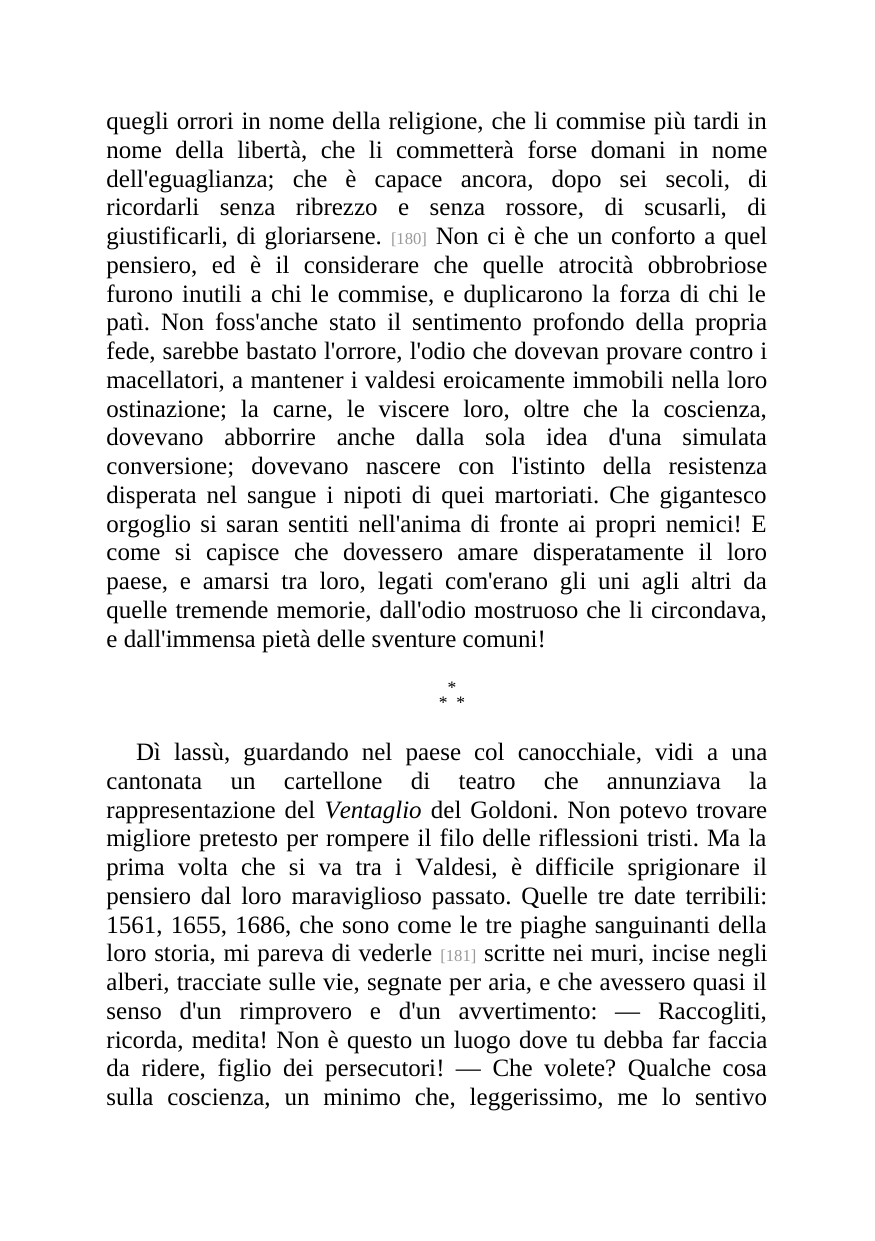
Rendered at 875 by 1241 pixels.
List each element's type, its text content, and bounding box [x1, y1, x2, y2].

text Dì lassù, guardando nel paese col canocchiale, vidi a una cantonata un cartellone di teatro che annunziava la rappresentazione del Ventaglio del Goldoni. Non potevo trovare migliore pretesto per rompere il filo delle riflessioni tristi. Ma la prima volta che si va tra i Valdesi, è difficile sprigionare il pensiero dal loro maraviglioso passato. Quelle tre date terribili: 1561, 1655, 1686, che sono come le tre piaghe sanguinanti della loro storia, mi pareva di vederle [181] scritte nei muri, incise negli alberi, tracciate sulle vie, segnate per aria, e che avessero quasi il senso d'un rimprovero e d'un avvertimento: — Raccogliti, ricorda, medita! Non è questo un luogo dove tu debba far faccia da ridere, figlio dei persecutori! — Che volete? Qualche cosa sulla coscienza, un minimo che, leggerissimo, me lo sentivo [106, 737, 768, 1111]
text quegli orrori in nome della religione, che li commise più tardi in nome della libertà, che li commetterà forse domani in nome dell'eguaglianza; che è capace ancora, dopo sei secoli, di ricordarli senza ribrezzo e senza rossore, di scusarli, di giustificarli, di gloriarsene. [180] Non ci è che un conforto a quel pensiero, ed è il considerare che quelle atrocità obbrobriose furono inutili a chi le commise, e duplicarono la forza di chi le patì. Non foss'anche stato il sentimento profondo della propria fede, sarebbe bastato l'orrore, l'odio che dovevan provare contro i macellatori, a mantener i valdesi eroicamente immobili nella loro ostinazione; la carne, le viscere loro, oltre che la coscienza, dovevano abborrire anche dalla sola idea d'una simulata conversione; dovevano nascere con l'istinto della resistenza disperata nel sangue i nipoti di quei martoriati. Che gigantesco orgoglio si saran sentiti nell'anima di fronte ai propri nemici! E come si capisce che dovessero amare disperatamente il loro paese, e amarsi tra loro, legati com'erano gli uni agli altri da quelle tremende memorie, dall'odio mostruoso che li circondava, e dall'immensa pietà delle sventure comuni! [106, 106, 768, 652]
text *** [106, 677, 768, 712]
